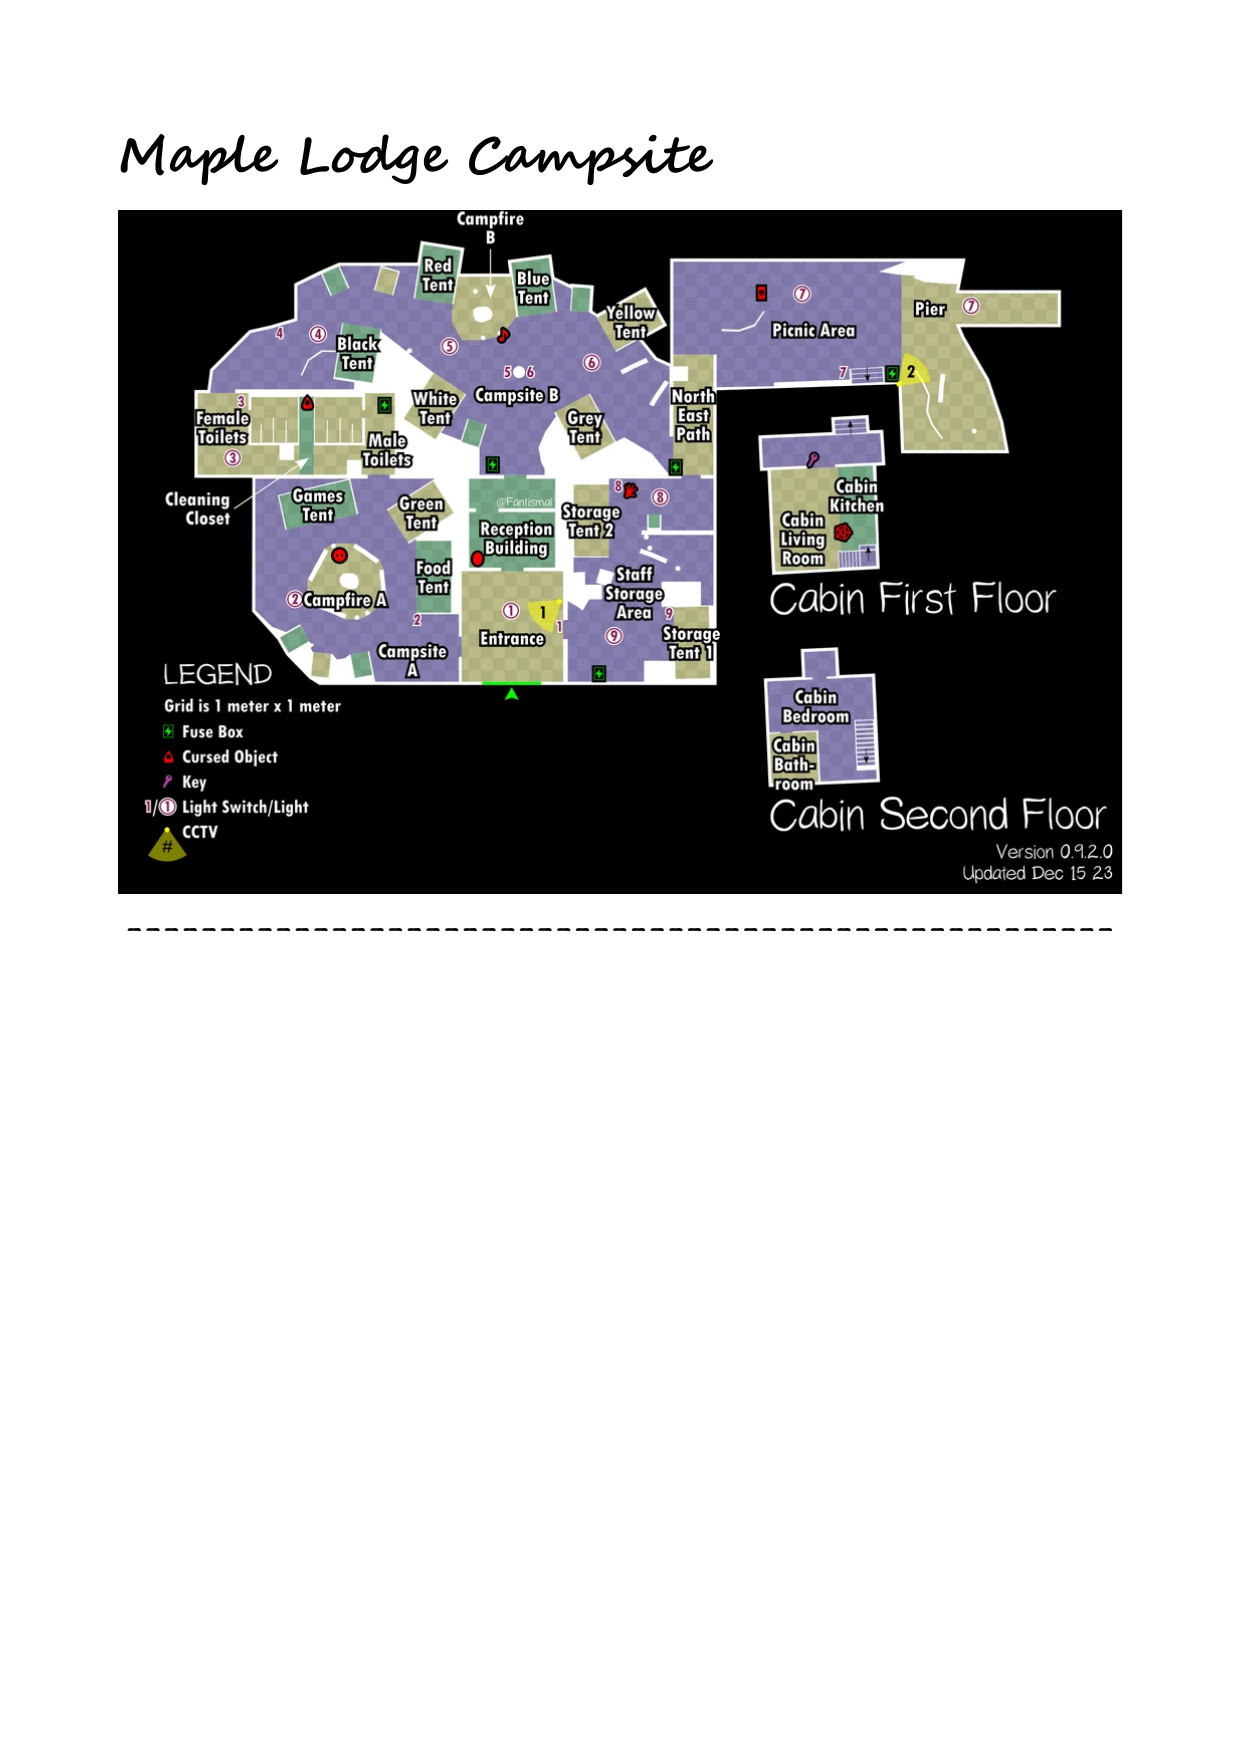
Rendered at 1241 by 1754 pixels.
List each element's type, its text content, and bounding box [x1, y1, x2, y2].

text Maple Lodge Campsite [118, 118, 1122, 198]
picture [118, 210, 1123, 894]
text ----------------------------------------------------- [118, 906, 1122, 953]
